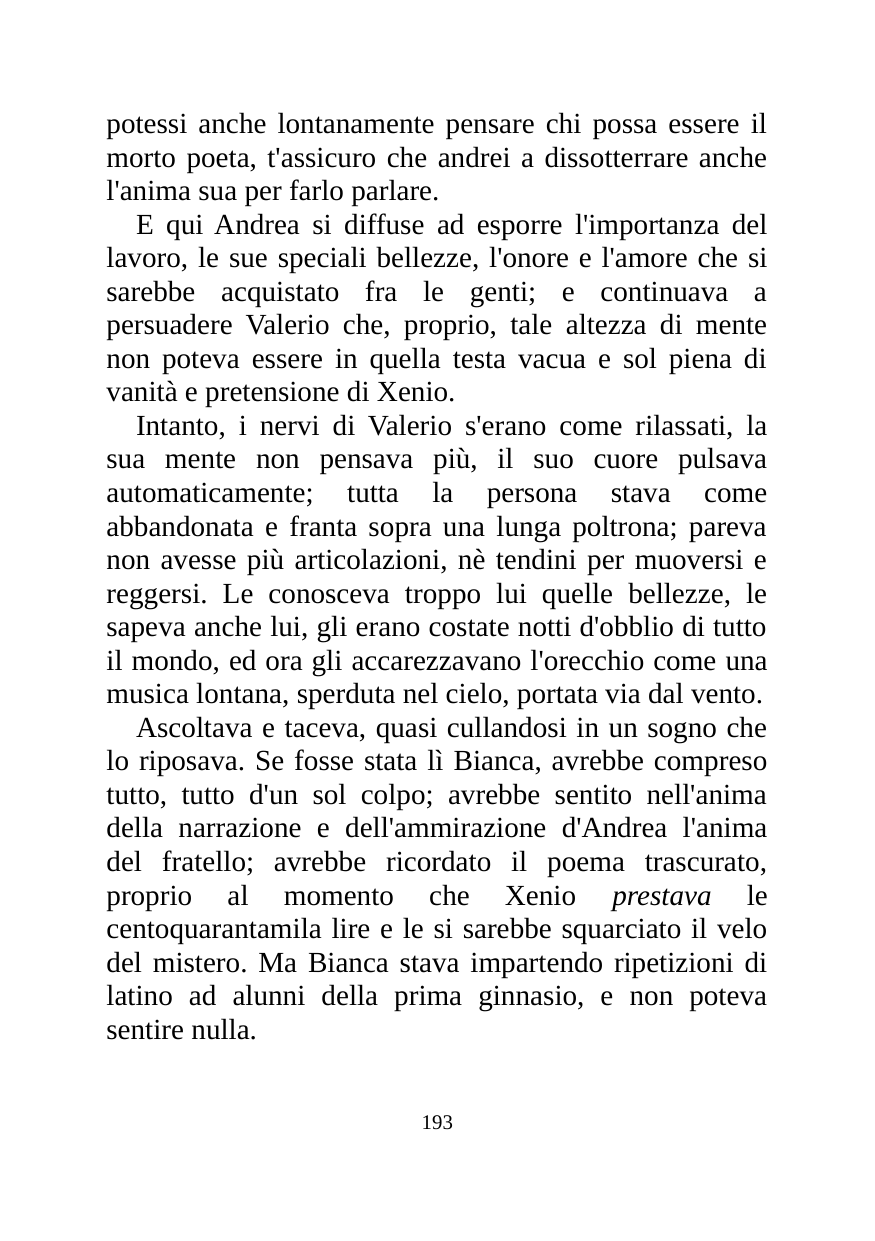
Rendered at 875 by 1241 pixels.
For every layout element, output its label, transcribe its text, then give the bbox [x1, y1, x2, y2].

text Ascoltava e taceva, quasi cullandosi in un sogno che lo riposava. Se fosse stata lì Bianca, avrebbe compreso tutto, tutto d'un sol colpo; avrebbe sentito nell'anima della narrazione e dell'ammirazione d'Andrea l'anima del fratello; avrebbe ricordato il poema trascurato, proprio al momento che Xenio prestava le centoquarantamila lire e le si sarebbe squarciato il velo del mistero. Ma Bianca stava impartendo ripetizioni di latino ad alunni della prima ginnasio, e non poteva sentire nulla. [106, 710, 768, 1045]
text E qui Andrea si diffuse ad esporre l'importanza del lavoro, le sue speciali bellezze, l'onore e l'amore che si sarebbe acquistato fra le genti; e continuava a persuadere Valerio che, proprio, tale altezza di mente non poteva essere in quella testa vacua e sol piena di vanità e pretensione di Xenio. [106, 207, 768, 408]
text potessi anche lontanamente pensare chi possa essere il morto poeta, t'assicuro che andrei a dissotterrare anche l'anima sua per farlo parlare. [106, 106, 768, 207]
text Intanto, i nervi di Valerio s'erano come rilassati, la sua mente non pensava più, il suo cuore pulsava automaticamente; tutta la persona stava come abbandonata e franta sopra una lunga poltrona; pareva non avesse più articolazioni, nè tendini per muoversi e reggersi. Le conosceva troppo lui quelle bellezze, le sapeva anche lui, gli erano costate notti d'obblio di tutto il mondo, ed ora gli accarezzavano l'orecchio come una musica lontana, sperduta nel cielo, portata via dal vento. [106, 408, 768, 710]
